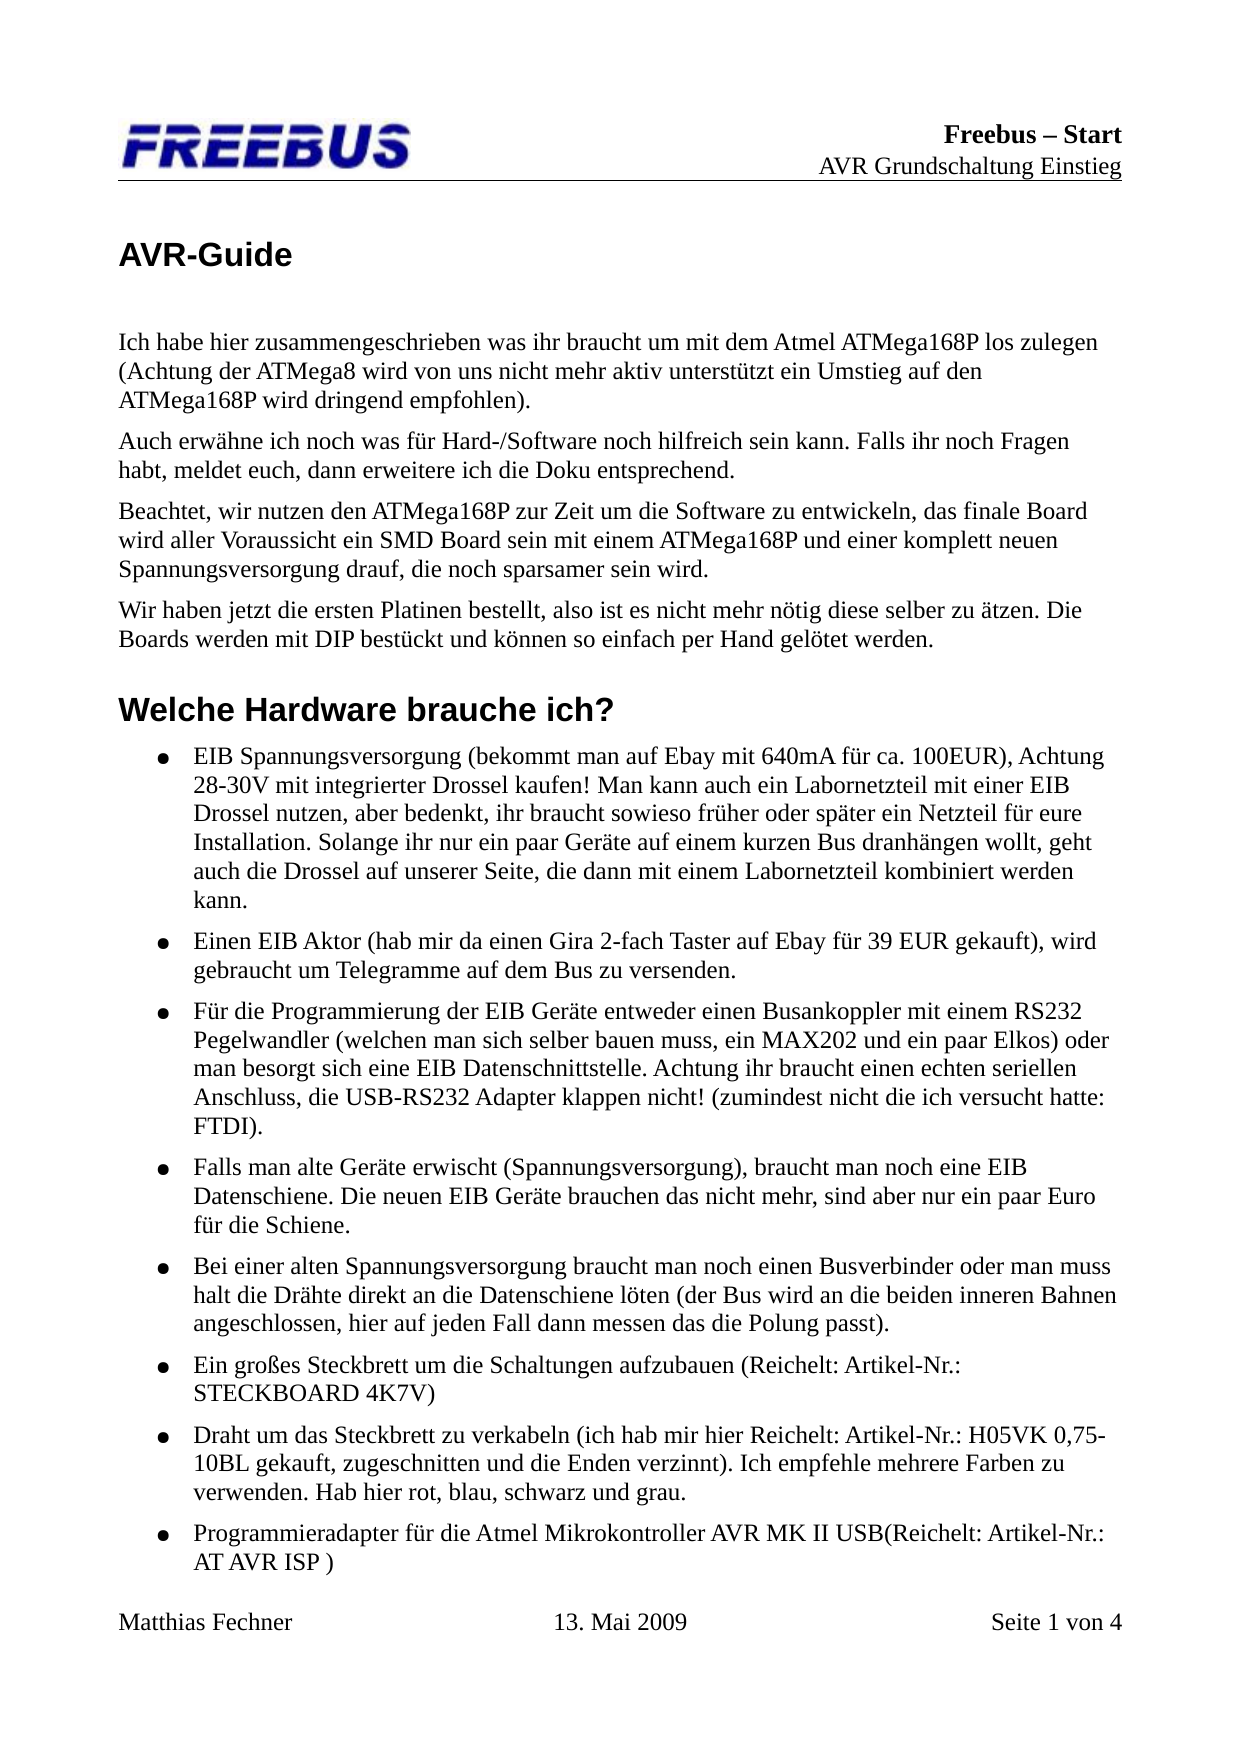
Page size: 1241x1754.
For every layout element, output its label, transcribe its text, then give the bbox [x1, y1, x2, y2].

picture [118, 118, 411, 172]
list EIB Spannungsversorgung (bekommt man auf Ebay mit 640mA für ca. 100EUR), Achtung 28-30V mit integrierter Drossel kaufen! Man kann auch ein Labornetzteil mit einer EIB Drossel nutzen, aber bedenkt, ihr braucht sowieso früher oder später ein Netzteil für eure Installation. Solange ihr nur ein paar Geräte auf einem kurzen Bus dranhängen wollt, geht auch die Drossel auf unserer Seite, die dann mit einem Labornetzteil kombiniert werden kann. [156, 741, 1122, 913]
subtitle AVR-Guide [118, 235, 1122, 274]
list Einen EIB Aktor (hab mir da einen Gira 2-fach Taster auf Ebay für 39 EUR gekauft), wird gebraucht um Telegramme auf dem Bus zu versenden. [156, 926, 1122, 983]
list Für die Programmierung der EIB Geräte entweder einen Busankoppler mit einem RS232 Pegelwandler (welchen man sich selber bauen muss, ein MAX202 und ein paar Elkos) oder man besorgt sich eine EIB Datenschnittstelle. Achtung ihr braucht einen echten seriellen Anschluss, die USB-RS232 Adapter klappen nicht! (zumindest nicht die ich versucht hatte: FTDI). [156, 996, 1122, 1140]
text Ich habe hier zusammengeschrieben was ihr braucht um mit dem Atmel ATMega168P los zulegen (Achtung der ATMega8 wird von uns nicht mehr aktiv unterstützt ein Umstieg auf den ATMega168P wird dringend empfohlen). [118, 327, 1122, 414]
list Programmieradapter für die Atmel Mikrokontroller AVR MK II USB(Reichelt: Artikel-Nr.: AT AVR ISP ) [156, 1518, 1122, 1576]
subtitle Welche Hardware brauche ich? [118, 690, 1122, 728]
list Draht um das Steckbrett zu verkabeln (ich hab mir hier Reichelt: Artikel-Nr.: H05VK 0,75-10BL gekauft, zugeschnitten und die Enden verzinnt). Ich empfehle mehrere Farben zu verwenden. Hab hier rot, blau, schwarz und grau. [156, 1420, 1122, 1506]
list Falls man alte Geräte erwischt (Spannungsversorgung), braucht man noch eine EIB Datenschiene. Die neuen EIB Geräte brauchen das nicht mehr, sind aber nur ein paar Euro für die Schiene. [156, 1152, 1122, 1238]
text Wir haben jetzt die ersten Platinen bestellt, also ist es nicht mehr nötig diese selber zu ätzen. Die Boards werden mit DIP bestückt und können so einfach per Hand gelötet werden. [118, 595, 1122, 652]
list Ein großes Steckbrett um die Schaltungen aufzubauen (Reichelt: Artikel-Nr.: STECKBOARD 4K7V) [156, 1350, 1122, 1407]
text Beachtet, wir nutzen den ATMega168P zur Zeit um die Software zu entwickeln, das finale Board wird aller Voraussicht ein SMD Board sein mit einem ATMega168P und einer komplett neuen Spannungsversorgung drauf, die noch sparsamer sein wird. [118, 496, 1122, 582]
list Bei einer alten Spannungsversorgung braucht man noch einen Busverbinder oder man muss halt die Drähte direkt an die Datenschiene löten (der Bus wird an die beiden inneren Bahnen angeschlossen, hier auf jeden Fall dann messen das die Polung passt). [156, 1251, 1122, 1337]
text Auch erwähne ich noch was für Hard-/Software noch hilfreich sein kann. Falls ihr noch Fragen habt, meldet euch, dann erweitere ich die Doku entsprechend. [118, 426, 1122, 484]
